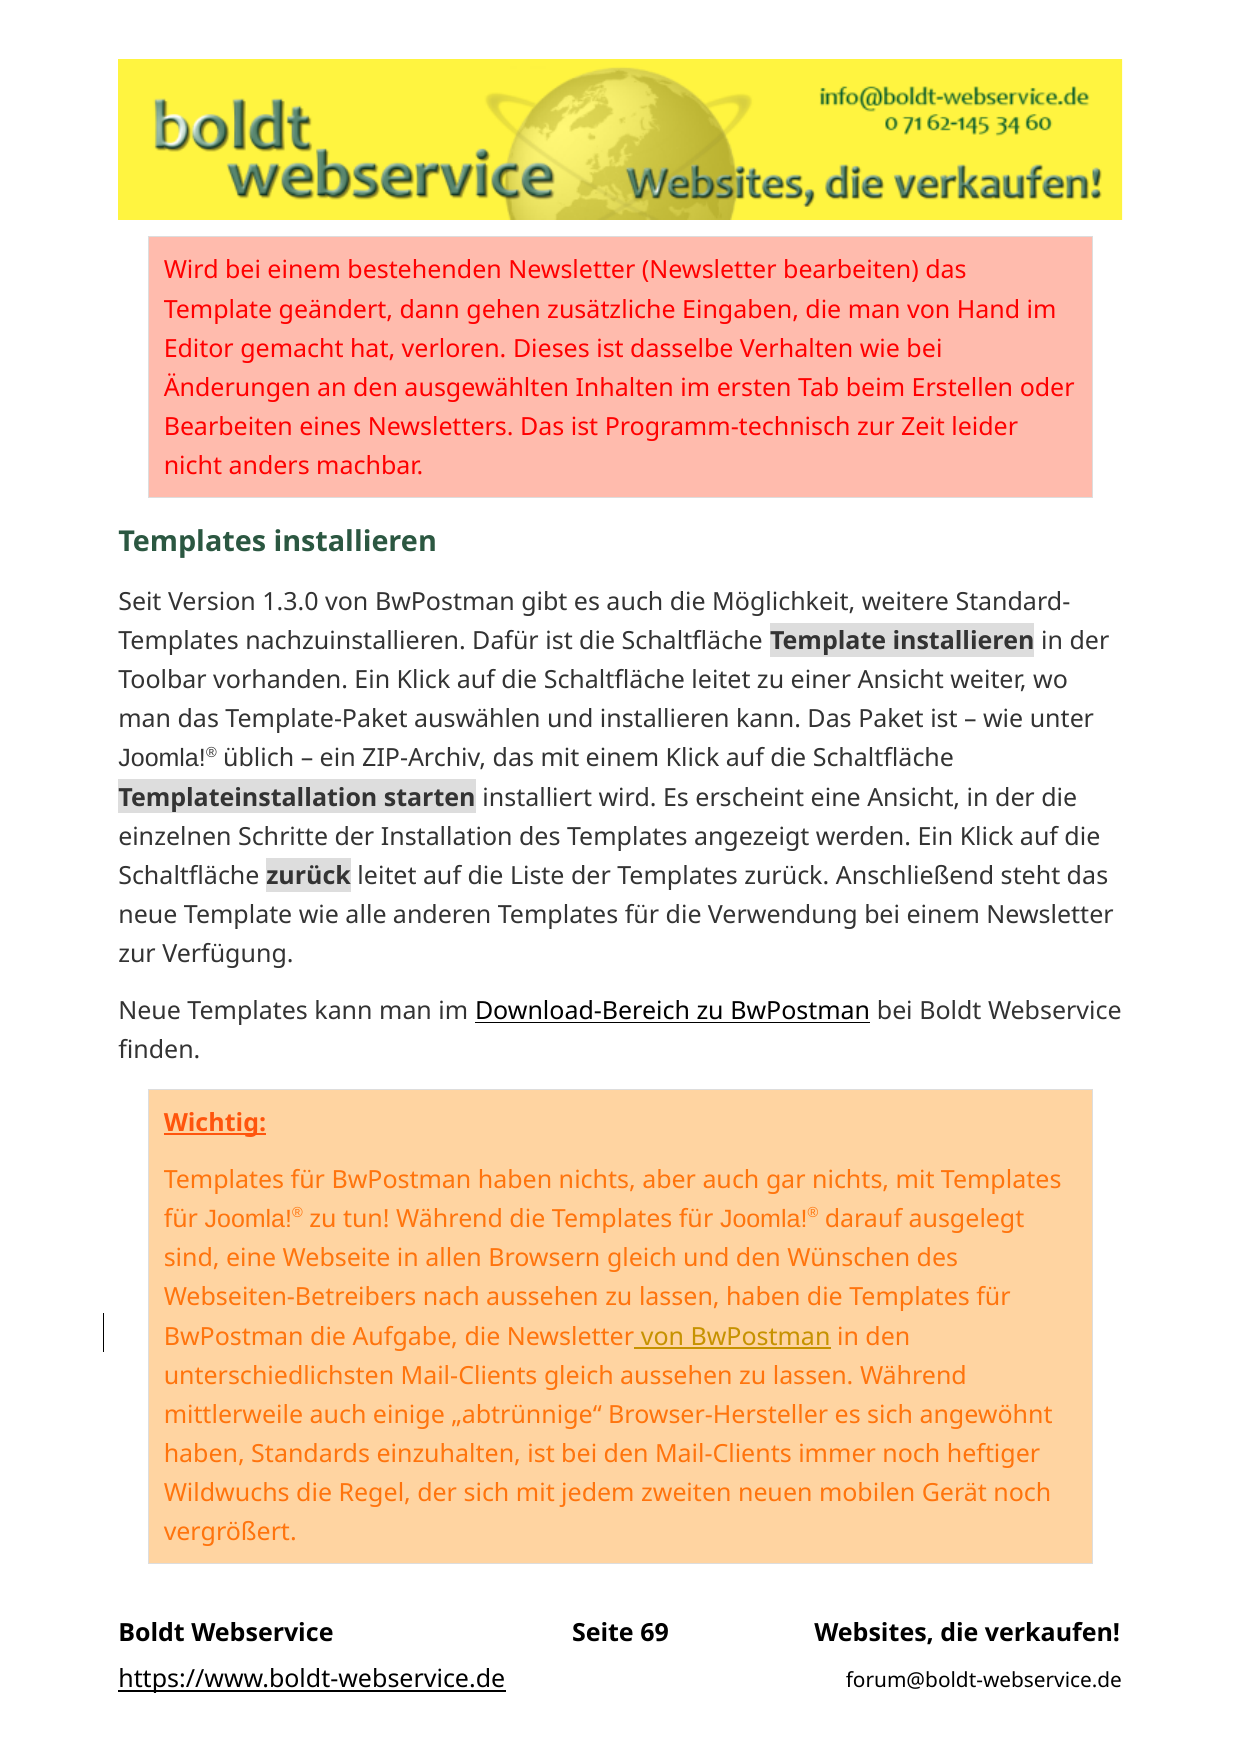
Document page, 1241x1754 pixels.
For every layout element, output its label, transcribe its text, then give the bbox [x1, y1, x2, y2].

text Seit Version 1.3.0 von BwPostman gibt es auch die Möglichkeit, weitere Standard-Templates nachzuinstallieren. Dafür ist die Schaltfläche Template installieren in der Toolbar vorhanden. Ein Klick auf die Schaltfläche leitet zu einer Ansicht weiter, wo man das Template-Paket auswählen und installieren kann. Das Paket ist – wie unter Joomla!® üblich – ein ZIP-Archiv, das mit einem Klick auf die Schaltfläche Templateinstallation starten installiert wird. Es erscheint eine Ansicht, in der die einzelnen Schritte der Installation des Templates angezeigt werden. Ein Klick auf die Schaltfläche zurück leitet auf die Liste der Templates zurück. Anschließend steht das neue Template wie alle anderen Templates für die Verwendung bei einem Newsletter zur Verfügung. [118, 583, 1122, 970]
text Wird bei einem bestehenden Newsletter (Newsletter bearbeiten) das Template geändert, dann gehen zusätzliche Eingaben, die man von Hand im Editor gemacht hat, verloren. Dieses ist dasselbe Verhalten wie bei Änderungen an den ausgewählten Inhalten im ersten Tab beim Erstellen oder Bearbeiten eines Newsletters. Das ist Programm-technisch zur Zeit leider nicht anders machbar. [149, 237, 1092, 497]
text Templates für BwPostman haben nichts, aber auch gar nichts, mit Templates für Joomla!® zu tun! Während die Templates für Joomla!® darauf ausgelegt sind, eine Webseite in allen Browsern gleich und den Wünschen des Webseiten-Betreibers nach aussehen zu lassen, haben die Templates für BwPostman die Aufgabe, die Newsletter von BwPostman in den unterschiedlichsten Mail-Clients gleich aussehen zu lassen. Während mittlerweile auch einige „abtrünnige“ Browser-Hersteller es sich angewöhnt haben, Standards einzuhalten, ist bei den Mail-Clients immer noch heftiger Wildwuchs die Regel, der sich mit jedem zweiten neuen mobilen Gerät noch vergrößert. [149, 1146, 1092, 1563]
text Neue Templates kann man im Download-Bereich zu BwPostman bei Boldt Webservice finden. [118, 993, 1122, 1066]
text Wichtig: [149, 1090, 1092, 1139]
subtitle Templates installieren [118, 521, 1122, 560]
picture [118, 59, 1123, 220]
